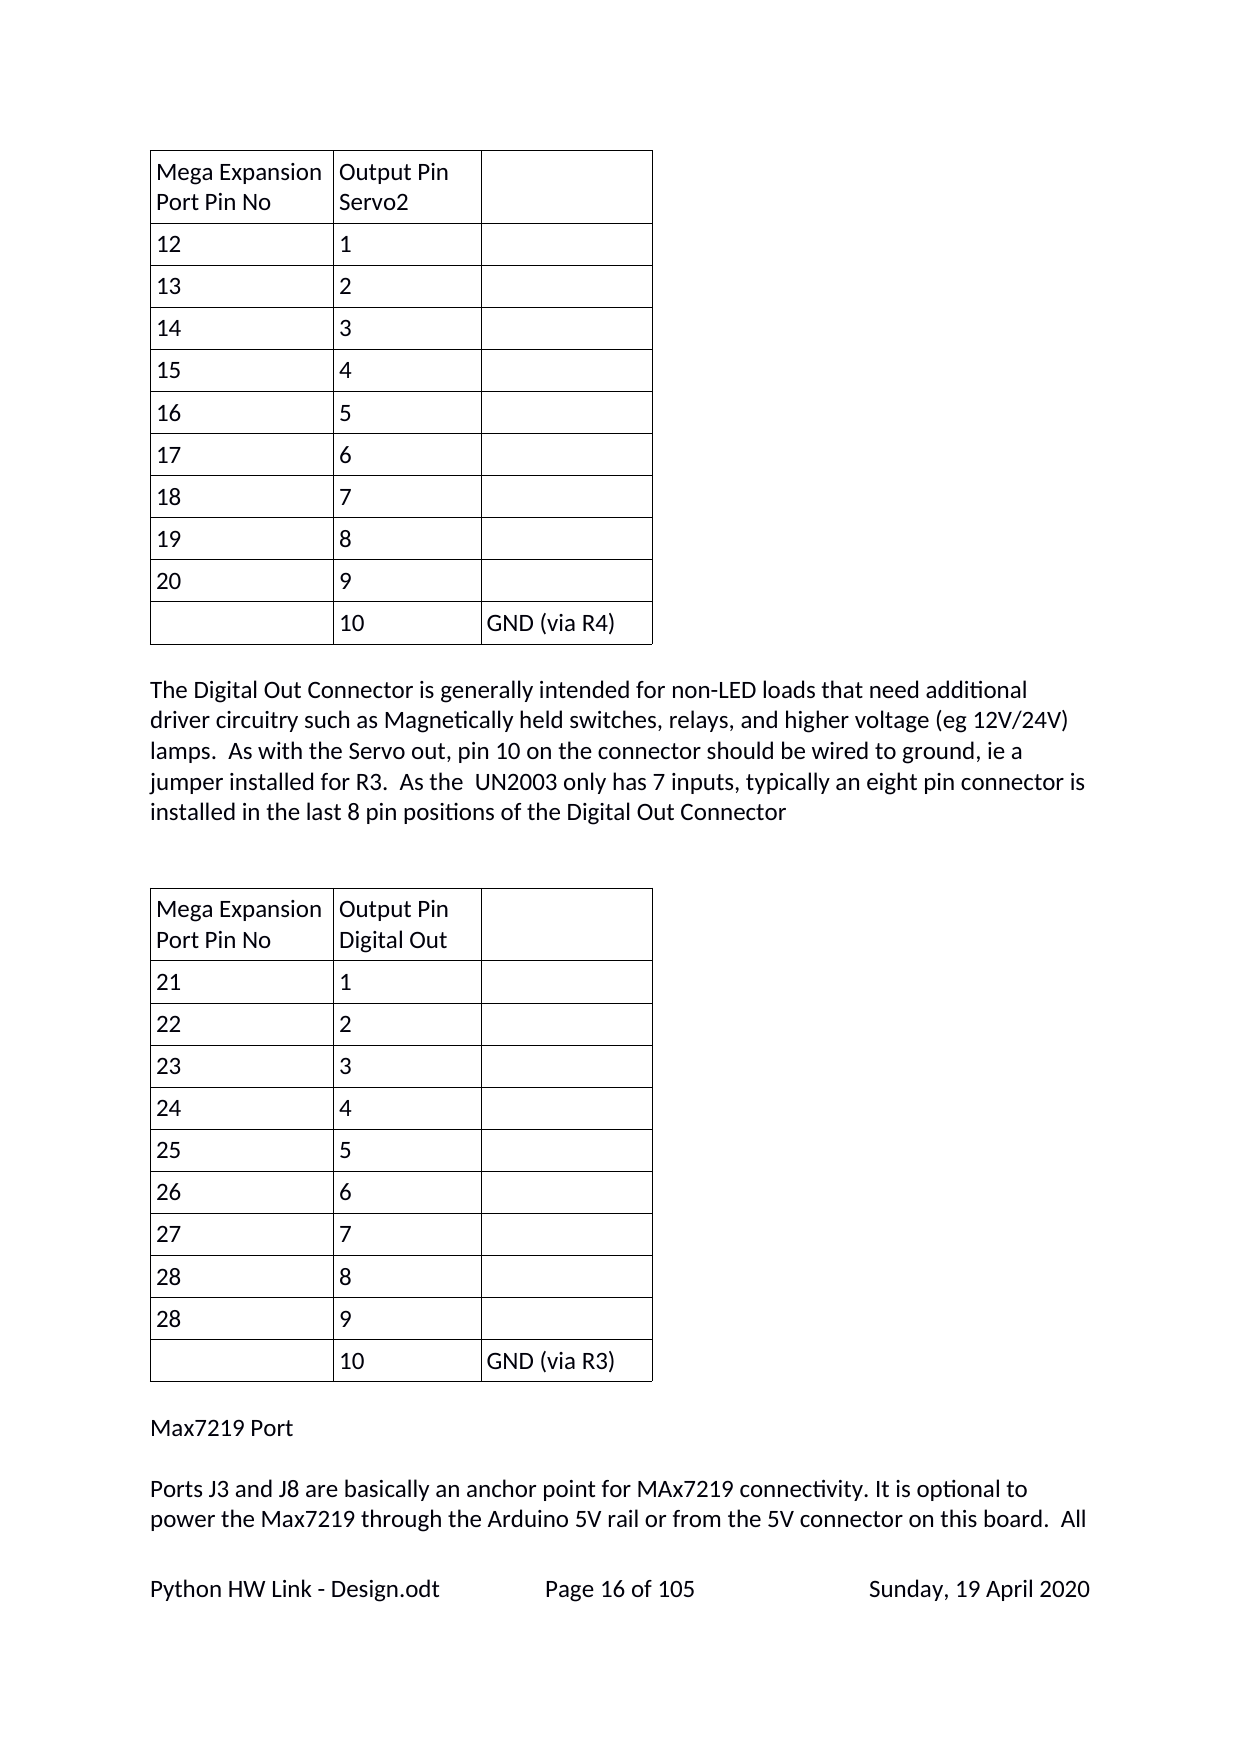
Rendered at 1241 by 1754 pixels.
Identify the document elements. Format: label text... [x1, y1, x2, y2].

table_cell 5 [334, 392, 481, 433]
table_cell 6 [334, 434, 481, 475]
table_cell 12 [151, 224, 333, 265]
table_cell 8 [334, 518, 481, 559]
table_cell [482, 476, 652, 517]
table_cell [482, 1172, 652, 1213]
table_cell [482, 266, 652, 307]
text Max7219 Port [150, 1412, 1090, 1442]
table_cell [482, 1130, 652, 1171]
table_cell 3 [334, 308, 481, 349]
table_cell 9 [334, 1298, 481, 1339]
table_cell [482, 1214, 652, 1255]
table_cell 16 [151, 392, 333, 433]
table_cell 21 [151, 961, 333, 1002]
table_cell 3 [334, 1046, 481, 1087]
table_cell [151, 602, 333, 643]
table_cell [482, 1046, 652, 1087]
table_cell 28 [151, 1256, 333, 1297]
table_cell 15 [151, 350, 333, 391]
table_cell 10 [334, 602, 481, 643]
table_cell [482, 1088, 652, 1129]
table_header Mega Expansion Port Pin No [151, 151, 333, 223]
table_cell 22 [151, 1004, 333, 1044]
table_cell 4 [334, 350, 481, 391]
text Ports J3 and J8 are basically an anchor point for MAx7219 connectivity. It is optional to power the Max7219 through the Arduino 5V rail or from the 5V connector on this board. All [150, 1473, 1090, 1534]
table_cell 17 [151, 434, 333, 475]
table_cell 2 [334, 1004, 481, 1044]
table_cell 14 [151, 308, 333, 349]
table_cell 23 [151, 1046, 333, 1087]
table_header [482, 151, 652, 223]
table_cell 28 [151, 1298, 333, 1339]
table_cell [482, 224, 652, 265]
table_cell [482, 392, 652, 433]
table_cell 7 [334, 1214, 481, 1255]
table_cell [482, 560, 652, 601]
table_cell [482, 1298, 652, 1339]
table_cell GND (via R3) [482, 1340, 652, 1381]
table_cell 9 [334, 560, 481, 601]
table_cell 2 [334, 266, 481, 307]
text The Digital Out Connector is generally intended for non-LED loads that need additional driver circuitry such as Magnetically held switches, relays, and higher voltage (eg 12V/24V) lamps. As with the Servo out, pin 10 on the connector should be wired to ground, ie a jumper installed for R3. As the UN2003 only has 7 inputs, typically an eight pin connector is installed in the last 8 pin positions of the Digital Out Connector [150, 674, 1090, 827]
table_cell [482, 518, 652, 559]
table_cell 26 [151, 1172, 333, 1213]
table_cell 19 [151, 518, 333, 559]
table_cell 8 [334, 1256, 481, 1297]
table_cell 13 [151, 266, 333, 307]
table_cell 4 [334, 1088, 481, 1129]
table_cell 5 [334, 1130, 481, 1171]
table_cell [482, 961, 652, 1002]
table_header Output Pin Servo2 [334, 151, 481, 223]
table_header [482, 889, 652, 960]
table_cell [482, 1256, 652, 1297]
table_header Output Pin Digital Out [334, 889, 481, 960]
table_cell 1 [334, 961, 481, 1002]
table_cell 25 [151, 1130, 333, 1171]
table_cell 27 [151, 1214, 333, 1255]
table_cell 18 [151, 476, 333, 517]
table_cell 6 [334, 1172, 481, 1213]
table_cell [482, 350, 652, 391]
table_cell 20 [151, 560, 333, 601]
table_cell [151, 1340, 333, 1381]
table_cell [482, 1004, 652, 1044]
table_cell [482, 308, 652, 349]
table_cell 1 [334, 224, 481, 265]
table_cell [482, 434, 652, 475]
table_cell 10 [334, 1340, 481, 1381]
table_cell GND (via R4) [482, 602, 652, 643]
table_cell 7 [334, 476, 481, 517]
table_cell 24 [151, 1088, 333, 1129]
table_header Mega Expansion Port Pin No [151, 889, 333, 960]
